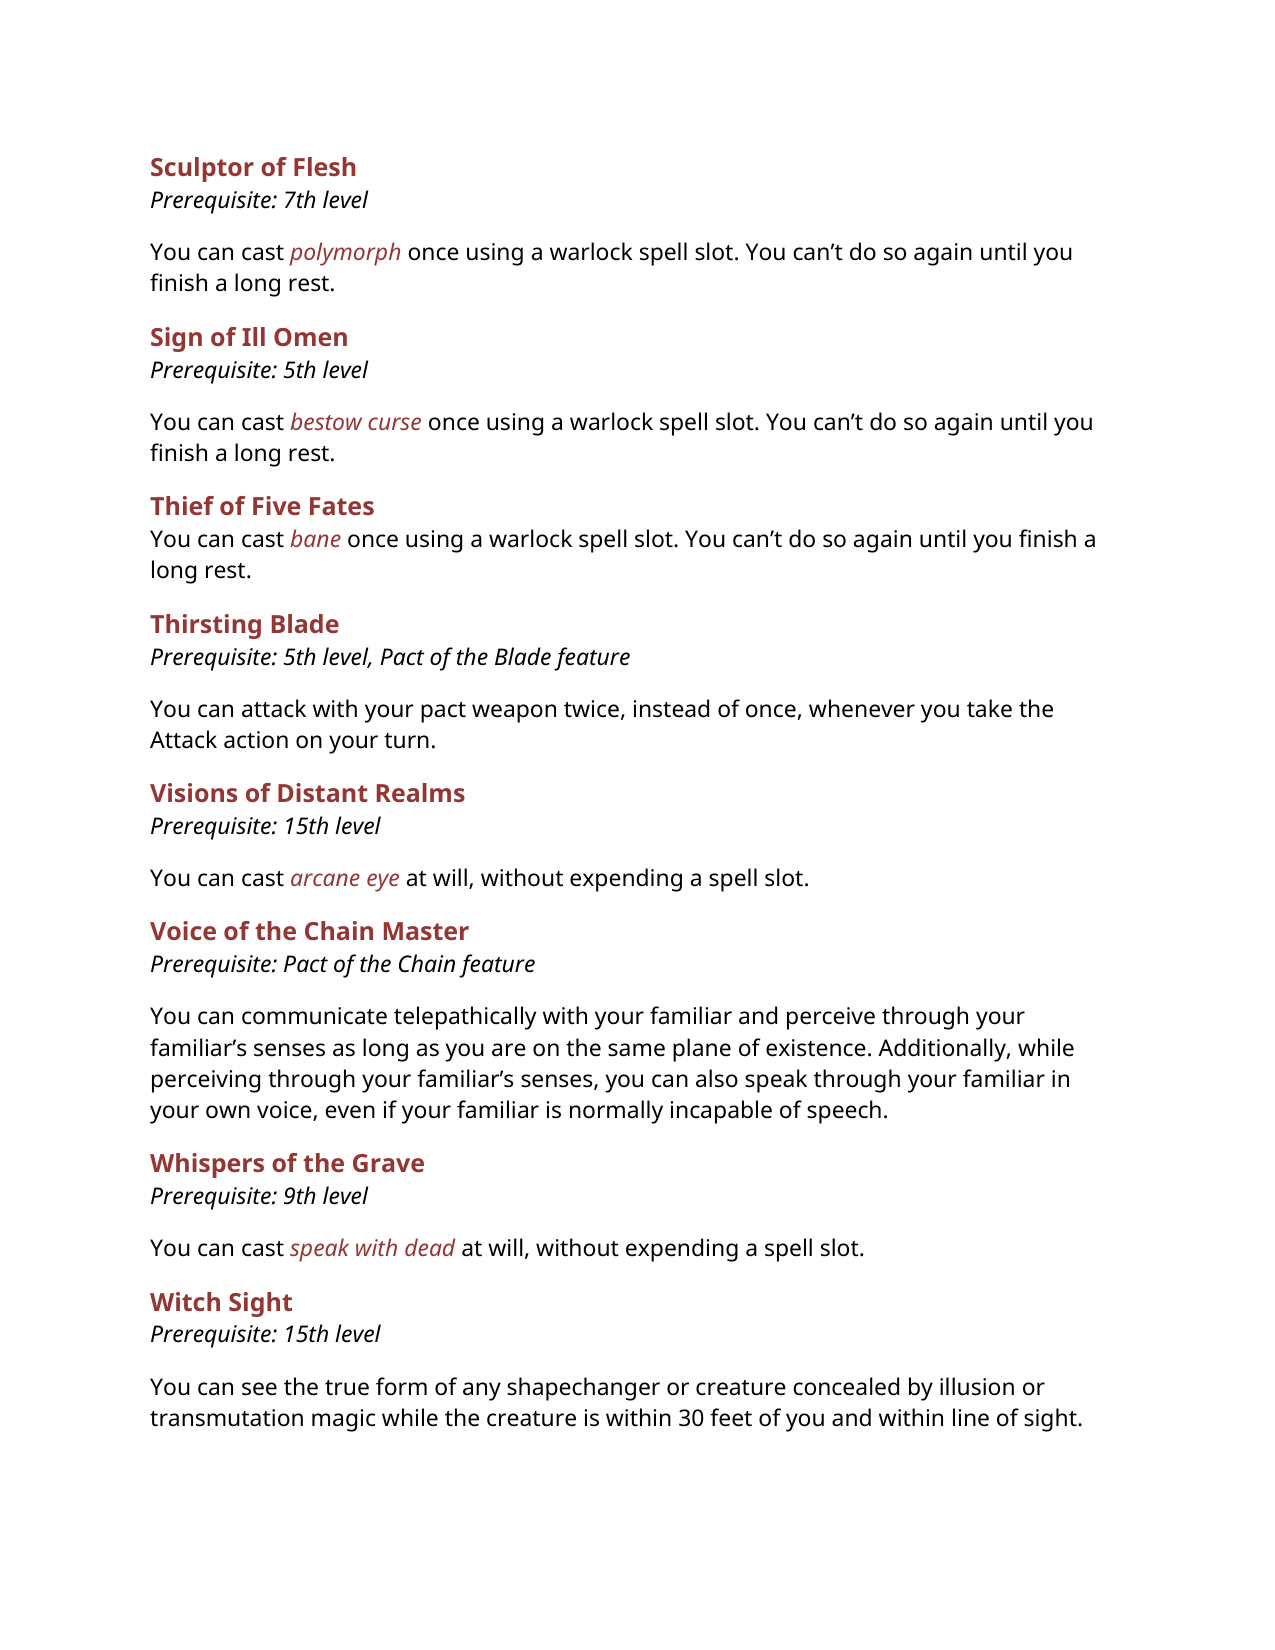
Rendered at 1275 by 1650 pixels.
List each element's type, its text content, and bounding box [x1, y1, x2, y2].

subtitle Sign of Ill Omen [150, 319, 1125, 353]
text Prerequisite: 5th level [150, 353, 1125, 385]
subtitle Voice of the Chain Master [150, 914, 1125, 948]
text You can communicate telepathically with your familiar and perceive through your familiar’s senses as long as you are on the same plane of existence. Additionally, while perceiving through your familiar’s senses, you can also speak through your familiar in your own voice, even if your familiar is normally incapable of speech. [150, 1000, 1125, 1125]
text You can cast speak with dead at will, without expending a spell slot. [150, 1232, 1125, 1263]
text Prerequisite: 15th level [150, 810, 1125, 841]
text Prerequisite: 5th level, Pact of the Blade feature [150, 640, 1125, 672]
text You can see the true form of any shapechanger or creature concealed by illusion or transmutation magic while the creature is within 30 feet of you and within line of sight. [150, 1370, 1125, 1433]
text You can cast bestow curse once using a warlock spell slot. You can’t do so again until you finish a long rest. [150, 406, 1125, 468]
text You can cast arcane eye at will, without expending a spell slot. [150, 862, 1125, 893]
text Prerequisite: 7th level [150, 184, 1125, 215]
subtitle Thirsting Blade [150, 606, 1125, 640]
subtitle Sculptor of Flesh [150, 150, 1125, 184]
text Prerequisite: Pact of the Chain feature [150, 948, 1125, 979]
subtitle Visions of Distant Realms [150, 776, 1125, 810]
subtitle Witch Sight [150, 1284, 1125, 1318]
text You can cast bane once using a warlock spell slot. You can’t do so again until you finish a long rest. [150, 523, 1125, 586]
text You can attack with your pact weapon twice, instead of once, whenever you take the Attack action on your turn. [150, 692, 1125, 755]
text Prerequisite: 15th level [150, 1318, 1125, 1349]
subtitle Whispers of the Grave [150, 1146, 1125, 1180]
text You can cast polymorph once using a warlock spell slot. You can’t do so again until you finish a long rest. [150, 236, 1125, 299]
subtitle Thief of Five Fates [150, 489, 1125, 523]
text Prerequisite: 9th level [150, 1180, 1125, 1211]
